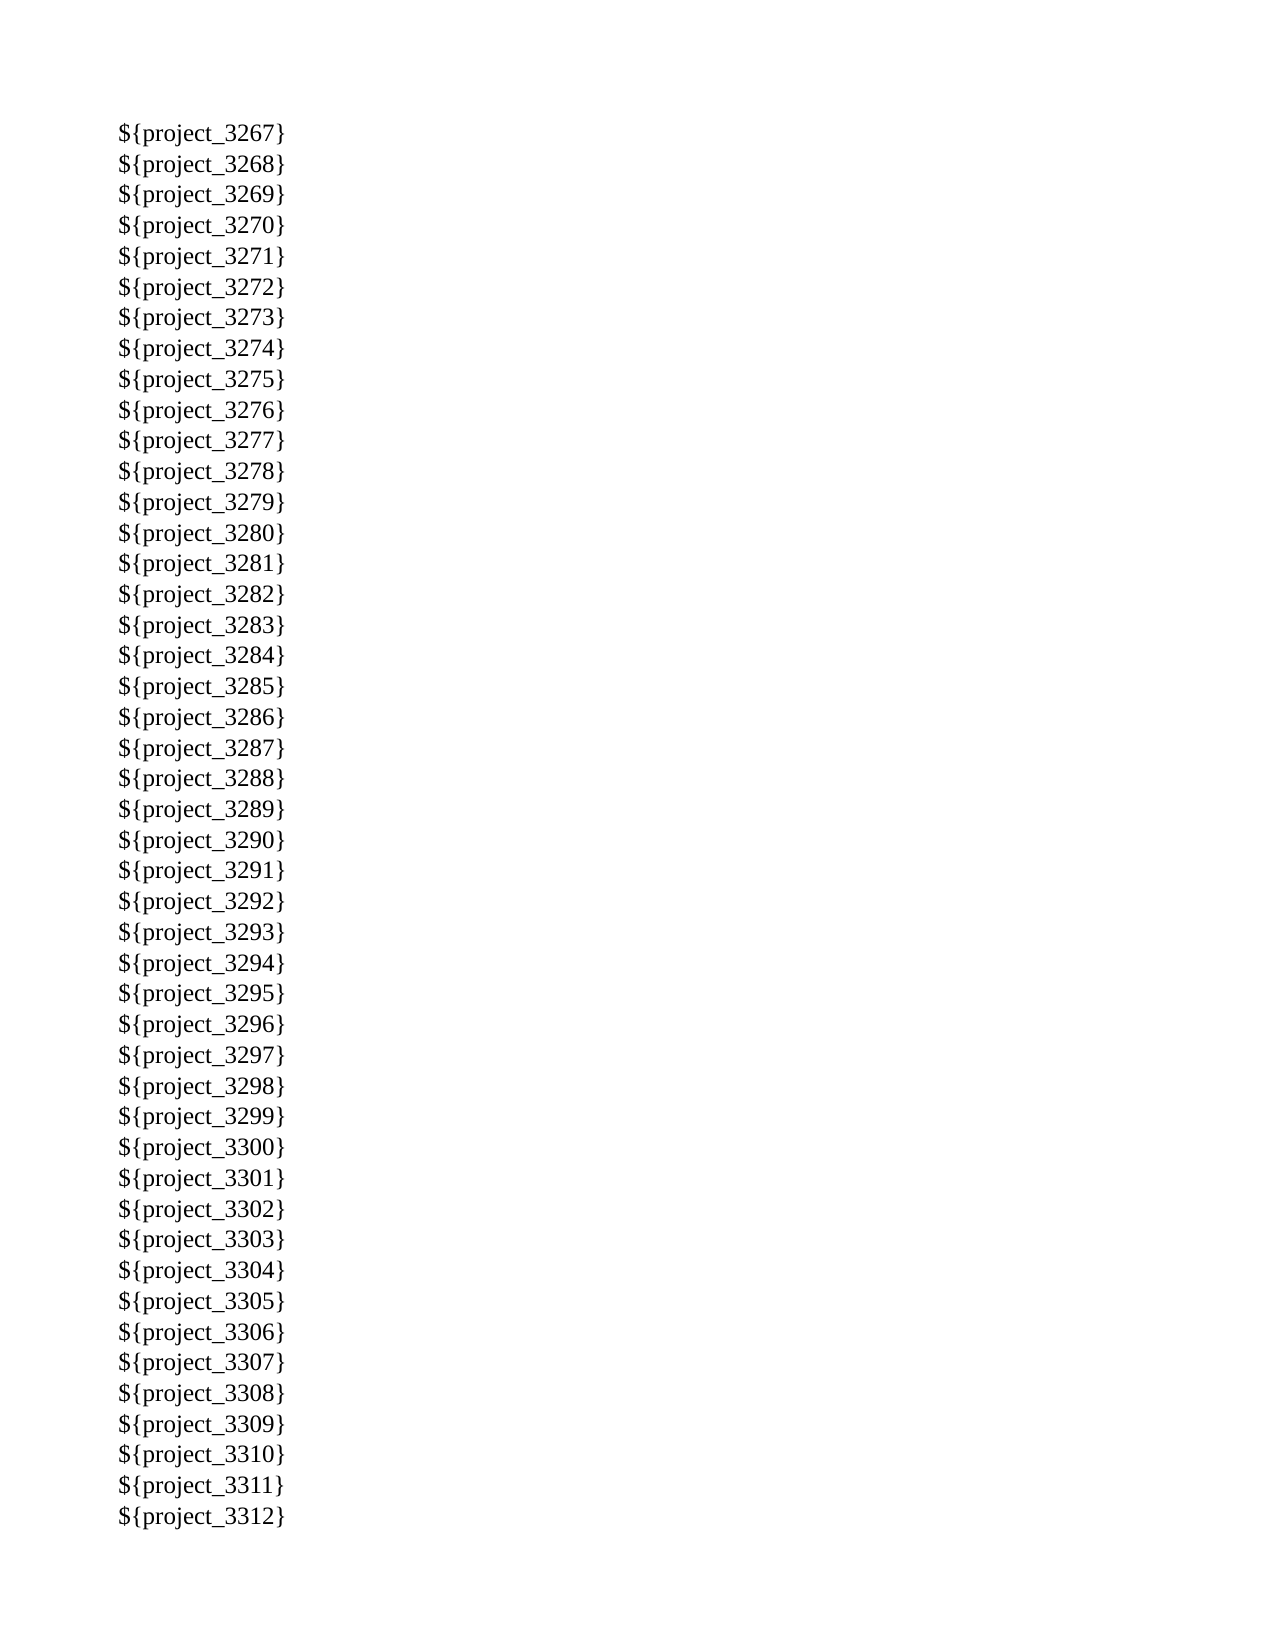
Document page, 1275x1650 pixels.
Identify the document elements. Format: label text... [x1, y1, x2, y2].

text ${project_3312} [118, 1501, 1157, 1530]
text ${project_3287} [118, 733, 1157, 761]
text ${project_3301} [118, 1163, 1157, 1192]
text ${project_3300} [118, 1132, 1157, 1161]
text ${project_3305} [118, 1286, 1157, 1314]
text ${project_3303} [118, 1224, 1157, 1253]
text ${project_3295} [118, 978, 1157, 1007]
text ${project_3276} [118, 395, 1157, 423]
text ${project_3291} [118, 856, 1157, 884]
text ${project_3272} [118, 272, 1157, 301]
text ${project_3302} [118, 1194, 1157, 1222]
text ${project_3270} [118, 210, 1157, 239]
text ${project_3269} [118, 179, 1157, 208]
text ${project_3275} [118, 364, 1157, 393]
text ${project_3299} [118, 1101, 1157, 1130]
text ${project_3298} [118, 1071, 1157, 1099]
text ${project_3292} [118, 886, 1157, 915]
text ${project_3290} [118, 825, 1157, 854]
text ${project_3296} [118, 1009, 1157, 1038]
text ${project_3294} [118, 948, 1157, 977]
text ${project_3304} [118, 1255, 1157, 1284]
text ${project_3306} [118, 1317, 1157, 1345]
text ${project_3273} [118, 302, 1157, 331]
text ${project_3281} [118, 548, 1157, 577]
text ${project_3284} [118, 641, 1157, 669]
text ${project_3267} [118, 118, 1157, 147]
text ${project_3289} [118, 794, 1157, 823]
text ${project_3279} [118, 487, 1157, 516]
text ${project_3277} [118, 425, 1157, 454]
text ${project_3288} [118, 763, 1157, 792]
text ${project_3282} [118, 579, 1157, 608]
text ${project_3293} [118, 917, 1157, 946]
text ${project_3286} [118, 702, 1157, 731]
text ${project_3311} [118, 1470, 1157, 1499]
text ${project_3268} [118, 149, 1157, 178]
text ${project_3278} [118, 456, 1157, 485]
text ${project_3308} [118, 1378, 1157, 1407]
text ${project_3271} [118, 241, 1157, 270]
text ${project_3310} [118, 1439, 1157, 1468]
text ${project_3307} [118, 1347, 1157, 1376]
text ${project_3297} [118, 1040, 1157, 1069]
text ${project_3274} [118, 333, 1157, 362]
text ${project_3309} [118, 1409, 1157, 1437]
text ${project_3280} [118, 518, 1157, 546]
text ${project_3283} [118, 610, 1157, 638]
text ${project_3285} [118, 671, 1157, 700]
